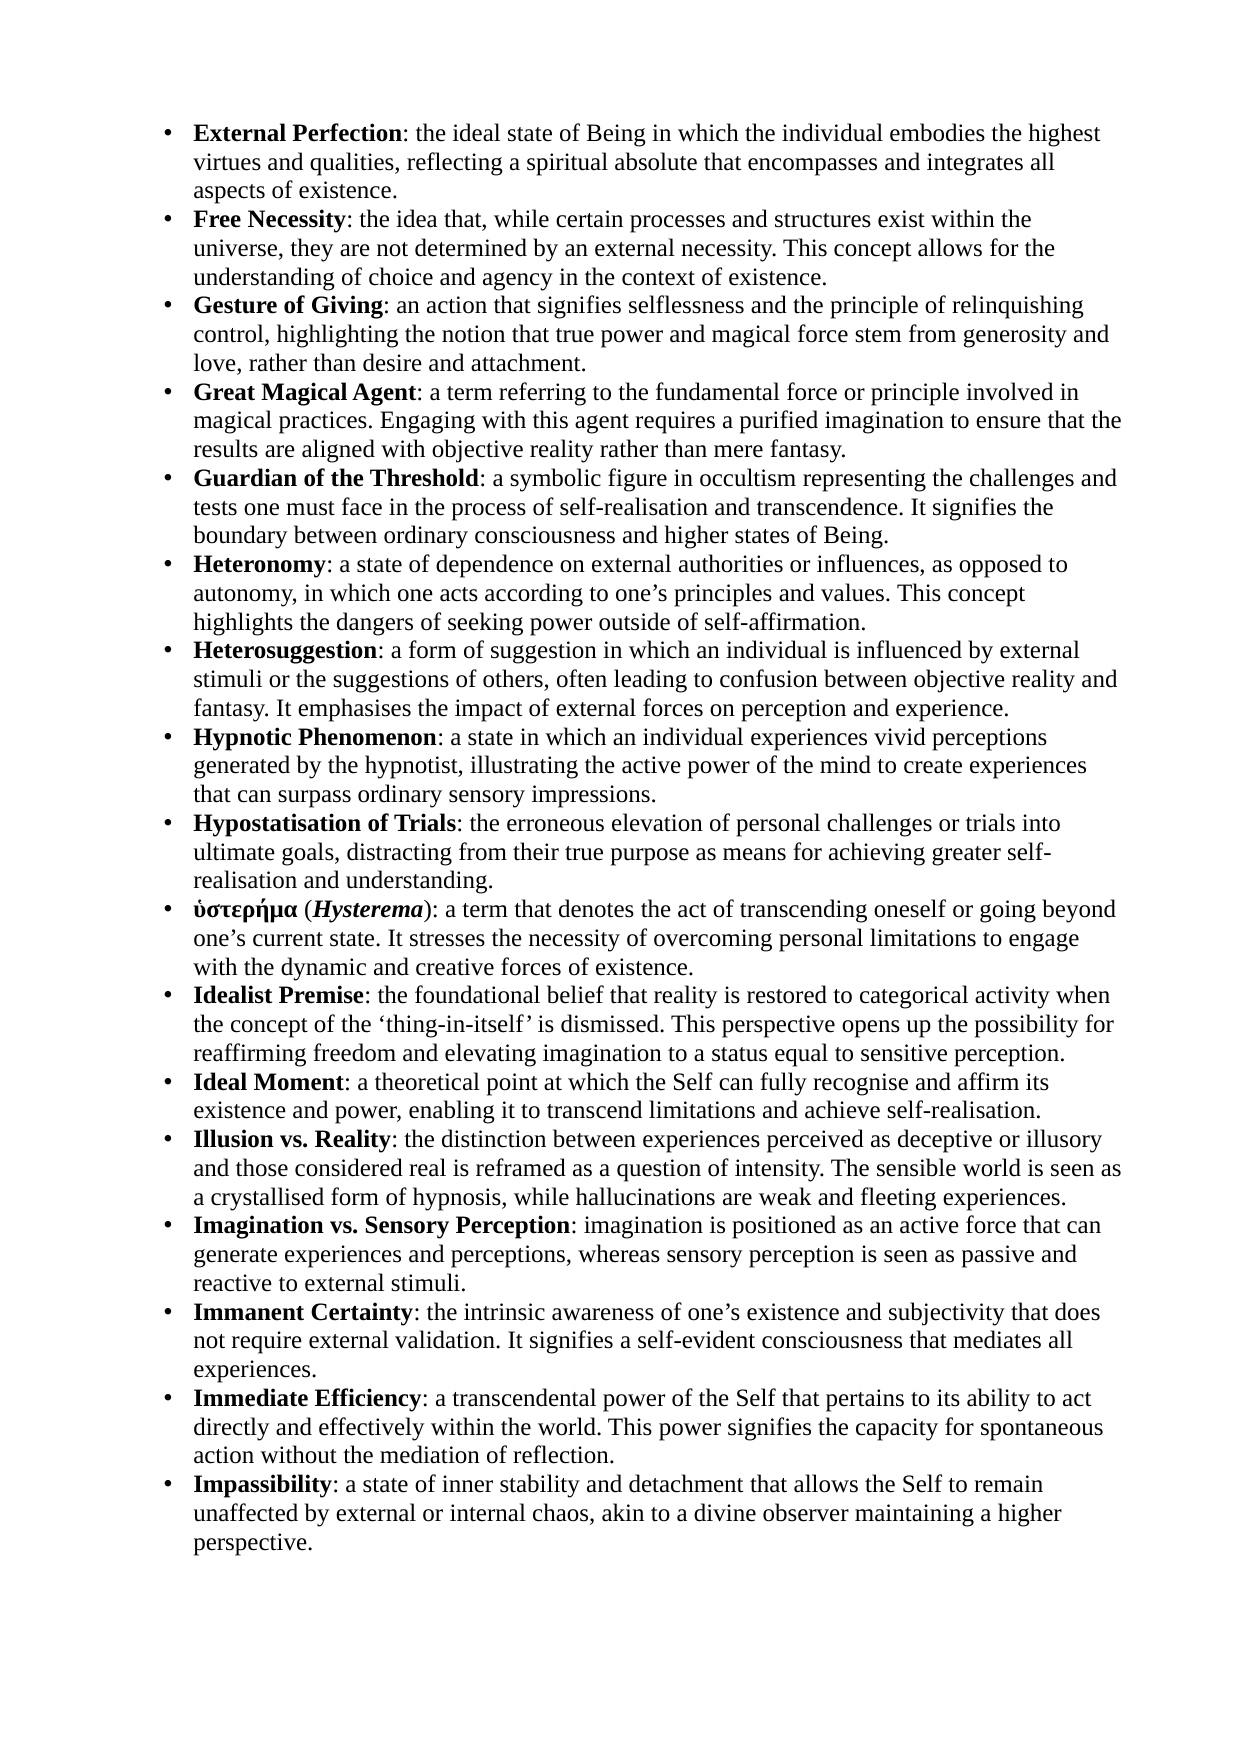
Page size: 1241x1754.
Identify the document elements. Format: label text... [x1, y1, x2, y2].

list Guardian of the Threshold: a symbolic figure in occultism representing the challenges and tests one must face in the process of self-realisation and transcendence. It signifies the boundary between ordinary consciousness and higher states of Being. [164, 463, 1122, 549]
list Idealist Premise: the foundational belief that reality is restored to categorical activity when the concept of the ‘thing-in-itself’ is dismissed. This perspective opens up the possibility for reaffirming freedom and elevating imagination to a status equal to sensitive perception. [164, 981, 1122, 1067]
list Ideal Moment: a theoretical point at which the Self can fully recognise and affirm its existence and power, enabling it to transcend limitations and achieve self-realisation. [164, 1067, 1122, 1124]
list Hypnotic Phenomenon: a state in which an individual experiences vivid perceptions generated by the hypnotist, illustrating the active power of the mind to create experiences that can surpass ordinary sensory impressions. [164, 722, 1122, 808]
list Great Magical Agent: a term referring to the fundamental force or principle involved in magical practices. Engaging with this agent requires a purified imagination to ensure that the results are aligned with objective reality rather than mere fantasy. [164, 377, 1122, 463]
list Hypostatisation of Trials: the erroneous elevation of personal challenges or trials into ultimate goals, distracting from their true purpose as means for achieving greater self-realisation and understanding. [164, 808, 1122, 894]
list Immanent Certainty: the intrinsic awareness of one’s existence and subjectivity that does not require external validation. It signifies a self-evident consciousness that mediates all experiences. [164, 1297, 1122, 1383]
list ὑστερήμα (Hysterema): a term that denotes the act of transcending oneself or going beyond one’s current state. It stresses the necessity of overcoming personal limitations to engage with the dynamic and creative forces of existence. [164, 894, 1122, 981]
list Impassibility: a state of inner stability and detachment that allows the Self to remain unaffected by external or internal chaos, akin to a divine observer maintaining a higher perspective. [164, 1469, 1122, 1556]
list Immediate Efficiency: a transcendental power of the Self that pertains to its ability to act directly and effectively within the world. This power signifies the capacity for spontaneous action without the mediation of reflection. [164, 1383, 1122, 1469]
list Heterosuggestion: a form of suggestion in which an individual is influenced by external stimuli or the suggestions of others, often leading to confusion between objective reality and fantasy. It emphasises the impact of external forces on perception and experience. [164, 636, 1122, 722]
list External Perfection: the ideal state of Being in which the individual embodies the highest virtues and qualities, reflecting a spiritual absolute that encompasses and integrates all aspects of existence. [164, 118, 1122, 204]
list Heteronomy: a state of dependence on external authorities or influences, as opposed to autonomy, in which one acts according to one’s principles and values. This concept highlights the dangers of seeking power outside of self-affirmation. [164, 549, 1122, 636]
list Free Necessity: the idea that, while certain processes and structures exist within the universe, they are not determined by an external necessity. This concept allows for the understanding of choice and agency in the context of existence. [164, 204, 1122, 291]
list Gesture of Giving: an action that signifies selflessness and the principle of relinquishing control, highlighting the notion that true power and magical force stem from generosity and love, rather than desire and attachment. [164, 291, 1122, 377]
list Illusion vs. Reality: the distinction between experiences perceived as deceptive or illusory and those considered real is reframed as a question of intensity. The sensible world is seen as a crystallised form of hypnosis, while hallucinations are weak and fleeting experiences. [164, 1124, 1122, 1211]
list Imagination vs. Sensory Perception: imagination is positioned as an active force that can generate experiences and perceptions, whereas sensory perception is seen as passive and reactive to external stimuli. [164, 1211, 1122, 1297]
